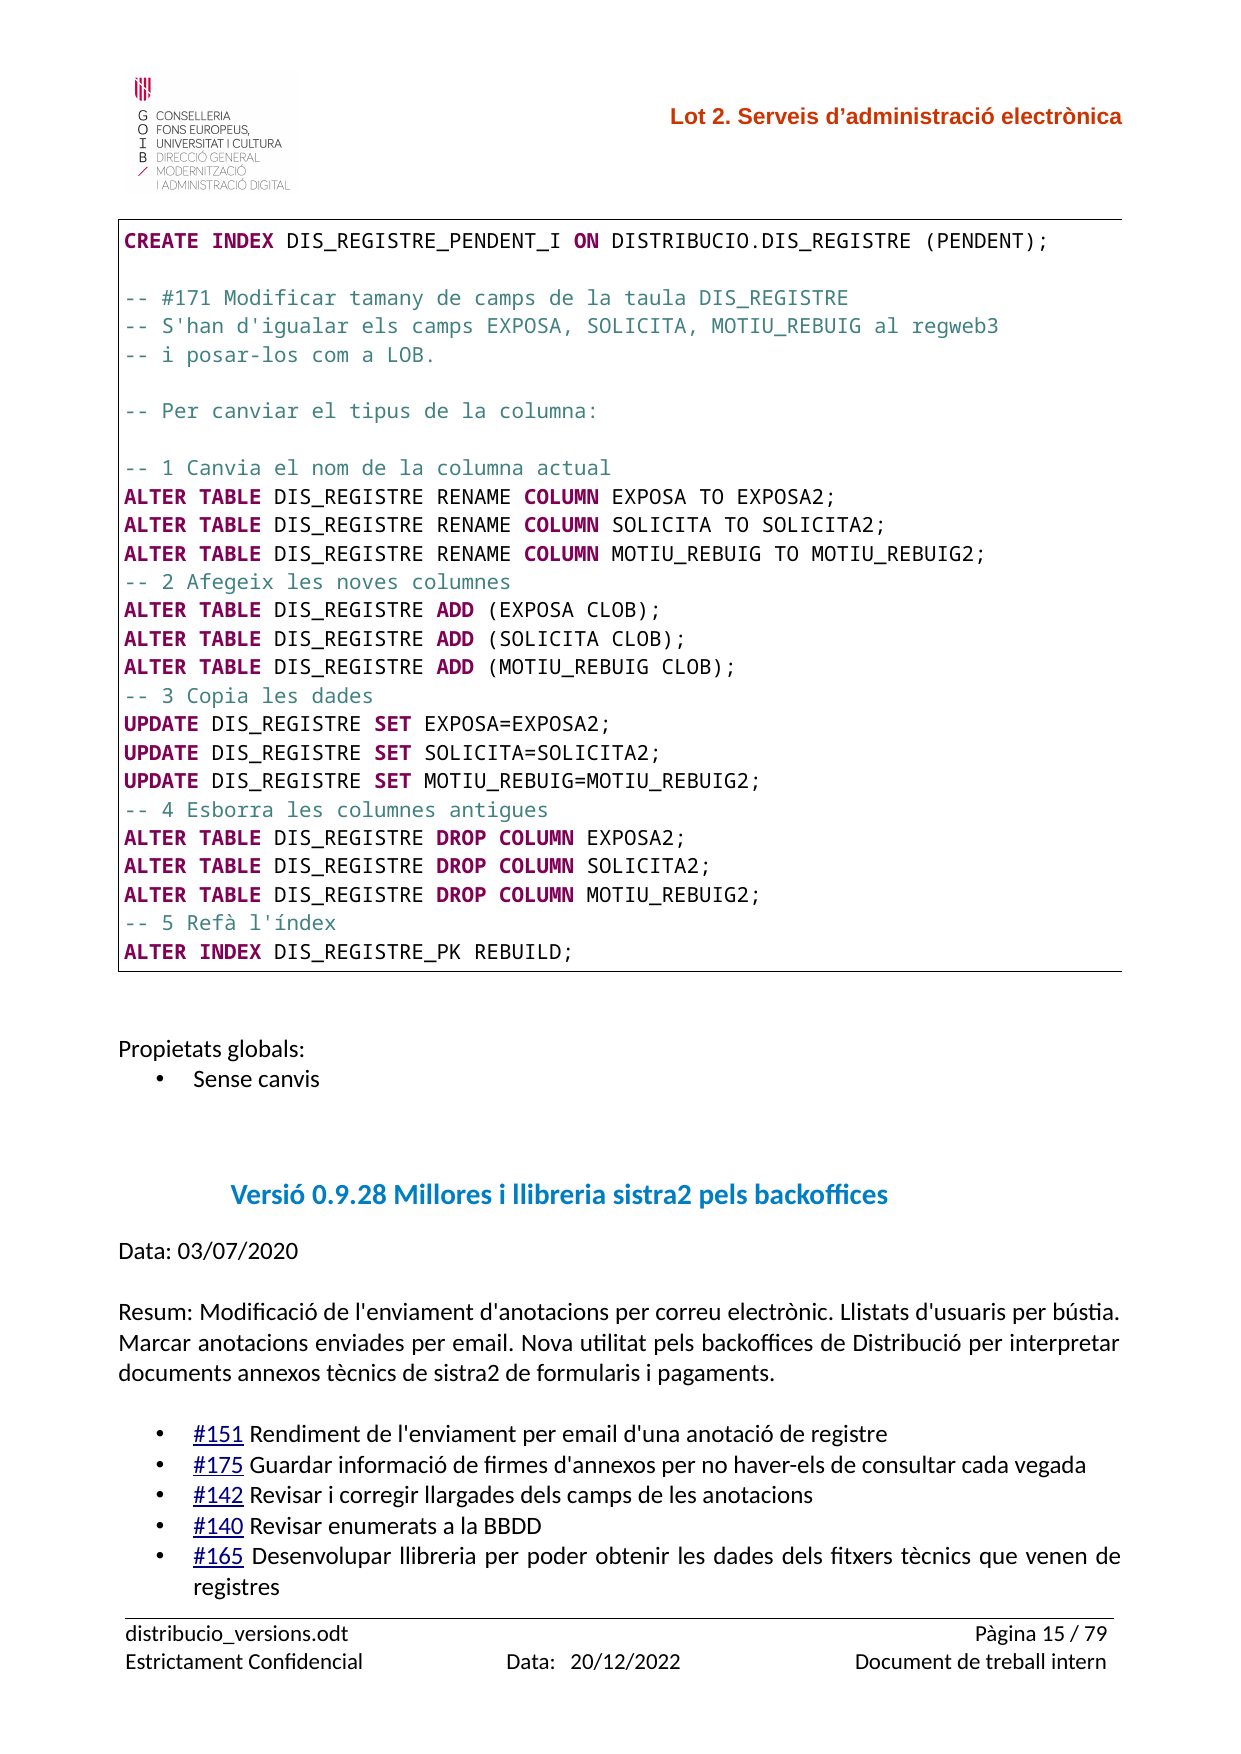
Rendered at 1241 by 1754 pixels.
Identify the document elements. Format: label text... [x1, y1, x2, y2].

list #165 Desenvolupar llibreria per poder obtenir les dades dels fitxers tècnics que venen de registres [156, 1540, 1122, 1601]
list #175 Guardar informació de firmes d'annexos per no haver-els de consultar cada vegada [156, 1449, 1122, 1479]
subtitle Versió 0.9.28 Millores i llibreria sistra2 pels backoffices [153, 1176, 1122, 1211]
text Data: 03/07/2020 [118, 1235, 1122, 1266]
text Propietats globals: [118, 1033, 1122, 1064]
table_header CREATE INDEX DIS_REGISTRE_PENDENT_I ON DISTRIBUCIO.DIS_REGISTRE (PENDENT); -- #171 Modificar tamany de camps de la taula DIS_REGISTRE -- S'han d'igualar els camps EXPOSA, SOLICITA, MOTIU_REBUIG al regweb3 -- i posar-los com a LOB. -- Per canviar el tipus de la columna: -- 1 Canvia el nom de la columna actual ALTER TABLE DIS_REGISTRE RENAME COLUMN EXPOSA TO EXPOSA2; ALTER TABLE DIS_REGISTRE RENAME COLUMN SOLICITA TO SOLICITA2; ALTER TABLE DIS_REGISTRE RENAME COLUMN MOTIU_REBUIG TO MOTIU_REBUIG2; -- 2 Afegeix les noves columnes ALTER TABLE DIS_REGISTRE ADD (EXPOSA CLOB); ALTER TABLE DIS_REGISTRE ADD (SOLICITA CLOB); ALTER TABLE DIS_REGISTRE ADD (MOTIU_REBUIG CLOB); -- 3 Copia les dades UPDATE DIS_REGISTRE SET EXPOSA=EXPOSA2; UPDATE DIS_REGISTRE SET SOLICITA=SOLICITA2; UPDATE DIS_REGISTRE SET MOTIU_REBUIG=MOTIU_REBUIG2; -- 4 Esborra les columnes antigues ALTER TABLE DIS_REGISTRE DROP COLUMN EXPOSA2; ALTER TABLE DIS_REGISTRE DROP COLUMN SOLICITA2; ALTER TABLE DIS_REGISTRE DROP COLUMN MOTIU_REBUIG2; -- 5 Refà l'índex ALTER INDEX DIS_REGISTRE_PK REBUILD; [119, 220, 1122, 971]
list #142 Revisar i corregir llargades dels camps de les anotacions [156, 1479, 1122, 1510]
list #151 Rendiment de l'enviament per email d'una anotació de registre [156, 1418, 1122, 1449]
picture [126, 70, 299, 197]
list #140 Revisar enumerats a la BBDD [156, 1510, 1122, 1540]
text Resum: Modificació de l'enviament d'anotacions per correu electrònic. Llistats d'usuaris per bústia. Marcar anotacions enviades per email. Nova utilitat pels backoffices de Distribució per interpretar documents annexos tècnics de sistra2 de formularis i pagaments. [118, 1296, 1122, 1388]
list Sense canvis [156, 1064, 1122, 1094]
